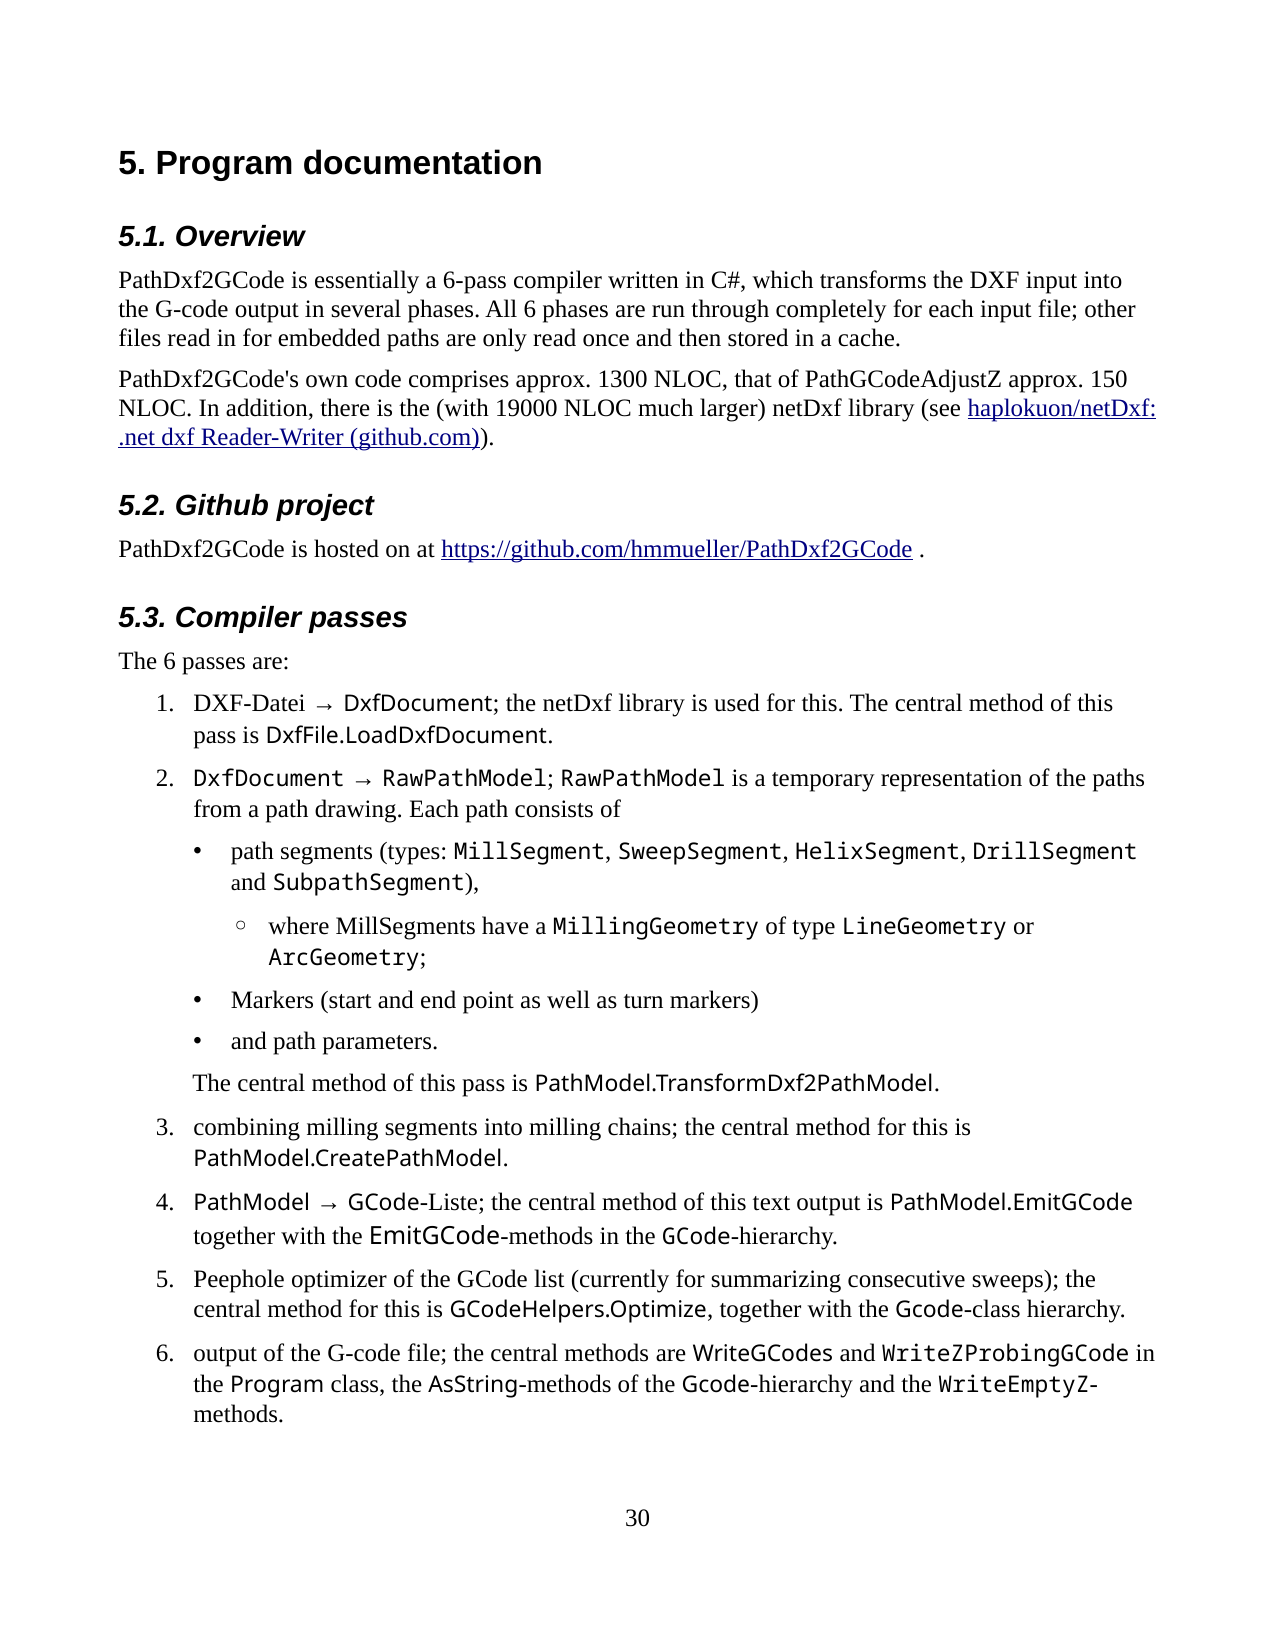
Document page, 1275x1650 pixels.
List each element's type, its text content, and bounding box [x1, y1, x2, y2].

text PathDxf2GCode is essentially a 6-pass compiler written in C#, which transforms the DXF input into the G-code output in several phases. All 6 phases are run through completely for each input file; other files read in for embedded paths are only read once and then stored in a cache. [118, 265, 1157, 352]
text PathDxf2GCode is hosted on at https://github.com/hmmueller/PathDxf2GCode . [118, 534, 1157, 563]
list Markers (start and end point as well as turn markers) [193, 985, 1157, 1014]
subtitle 5. Program documentation [118, 143, 1157, 182]
list and path parameters. [193, 1026, 1157, 1055]
list DXF-Datei → DxfDocument; the netDxf library is used for this. The central method of this pass is DxfFile.LoadDxfDocument. [156, 687, 1157, 750]
text The central method of this pass is PathModel.TransformDxf2PathModel. [192, 1067, 1157, 1099]
text PathDxf2GCode's own code comprises approx. 1300 NLOC, that of PathGCodeAdjustZ approx. 150 NLOC. In addition, there is the (with 19000 NLOC much larger) netDxf library (see haplokuon/netDxf: .net dxf Reader-Writer (github.com)). [118, 364, 1157, 450]
subtitle 5.2. Github project [118, 488, 1157, 521]
subtitle 5.3. Compiler passes [118, 600, 1157, 634]
text The 6 passes are: [118, 646, 1157, 675]
list output of the G-code file; the central methods are WriteGCodes and WriteZProbingGCode in the Program class, the AsString-methods of the Gcode-hierarchy and the WriteEmptyZ-methods. [156, 1336, 1157, 1428]
list path segments (types: MillSegment, SweepSegment, HelixSegment, DrillSegment and SubpathSegment), [193, 835, 1157, 897]
list DxfDocument → RawPathModel; RawPathModel is a temporary representation of the paths from a path drawing. Each path consists of [156, 762, 1157, 822]
subtitle 5.1. Overview [118, 219, 1157, 253]
list combining milling segments into milling chains; the central method for this is PathModel.CreatePathModel. [156, 1111, 1157, 1174]
list where MillSegments have a MillingGeometry of type LineGeometry or ArcGeometry; [231, 910, 1157, 972]
list Peephole optimizer of the GCode list (currently for summarizing consecutive sweeps); the central method for this is GCodeHelpers.Optimize, together with the Gcode-class hierarchy. [156, 1264, 1157, 1324]
list PathModel → GCode-Liste; the central method of this text output is PathModel.EmitGCode together with the EmitGCode-methods in the GCode-hierarchy. [156, 1186, 1157, 1251]
